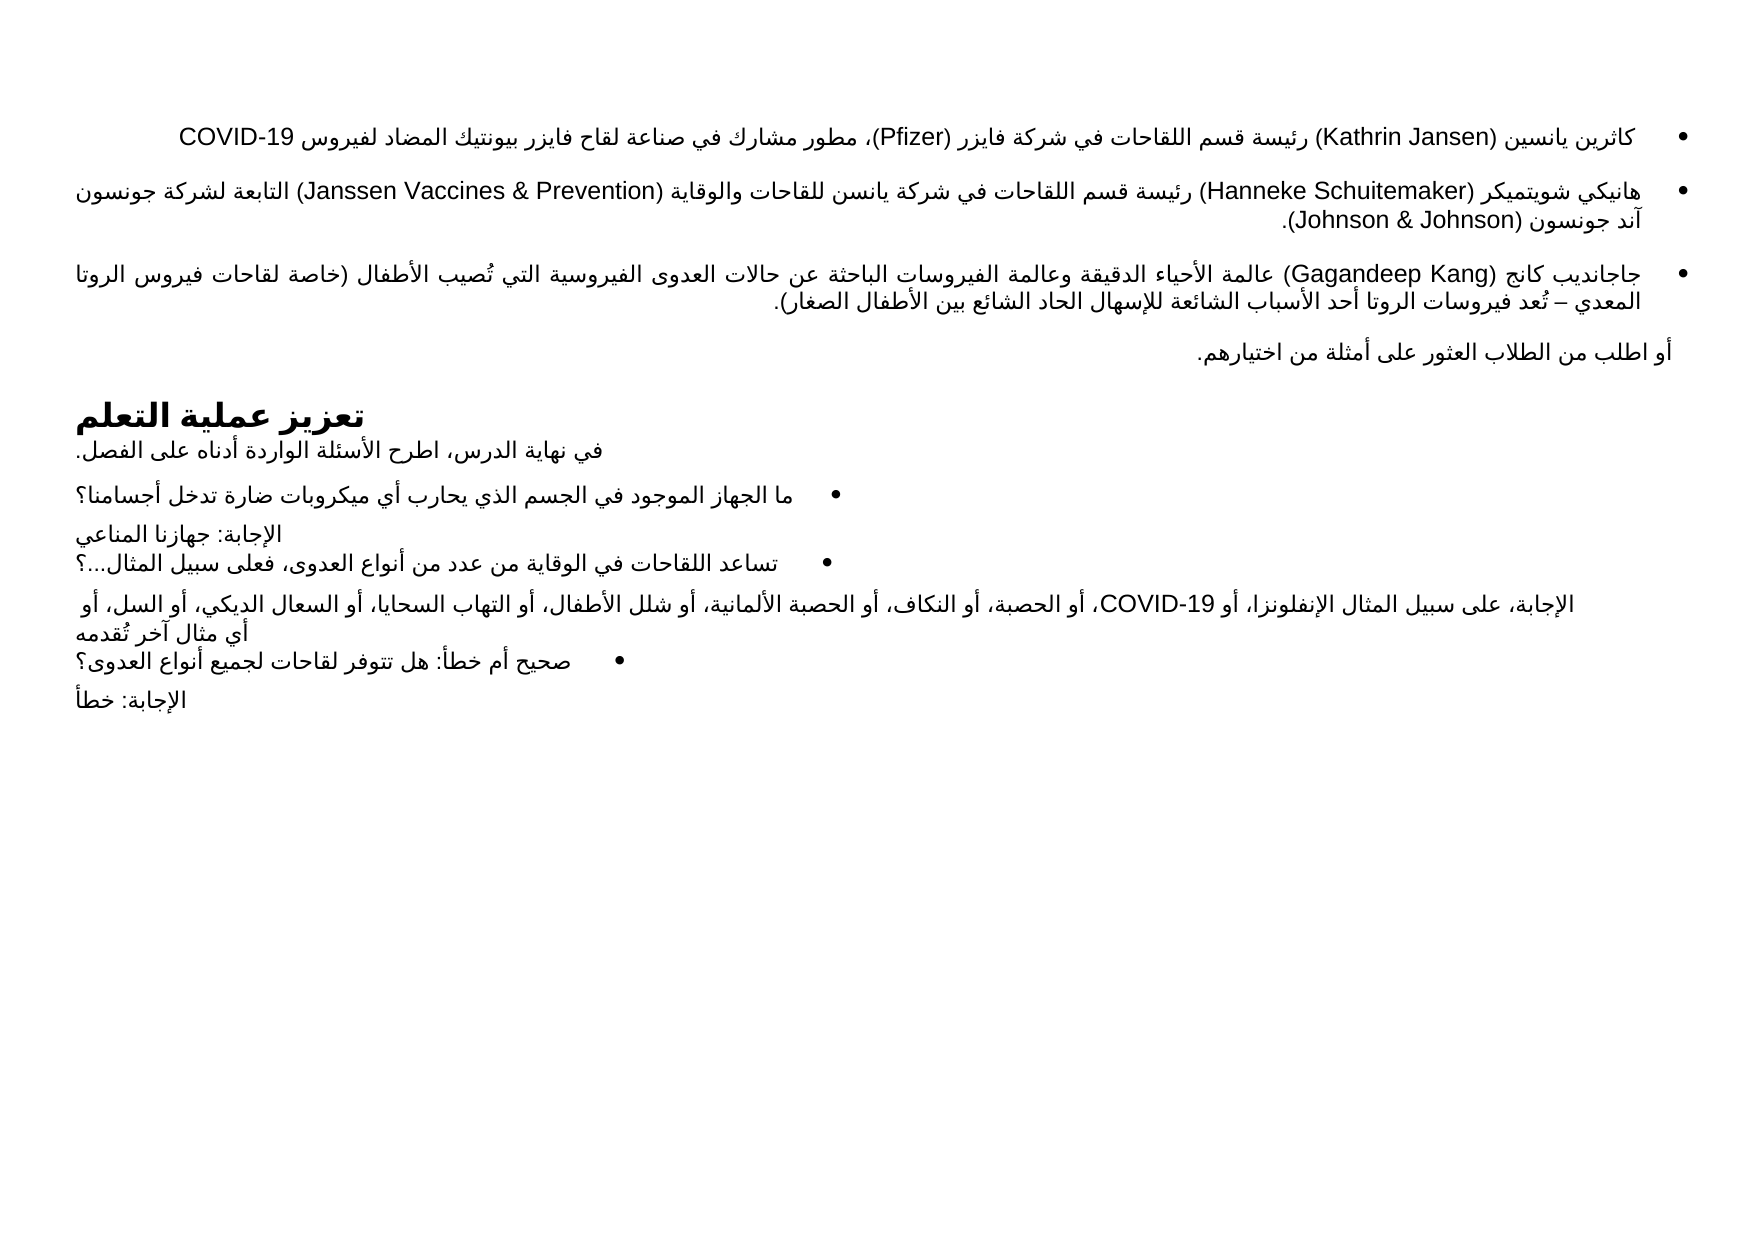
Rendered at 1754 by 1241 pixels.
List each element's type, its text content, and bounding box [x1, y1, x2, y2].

list الإجابة: جهازنا المناعي [75, 521, 1604, 548]
list الإجابة، على سبيل المثال الإنفلونزا، أو COVID-19، أو الحصبة، أو النكاف، أو الحصبة الألمانية، أو شلل الأطفال، أو التهاب السحايا، أو السعال الديكي، أو السل، أو أي مثال آخر تُقدمه [75, 589, 1604, 646]
text في نهاية الدرس، اطرح الأسئلة الواردة أدناه على الفصل. [75, 437, 1679, 464]
list هانيكي شويتميكر (Hanneke Schuitemaker) رئيسة قسم اللقاحات في شركة يانسن للقاحات والوقاية (Janssen Vaccines & Prevention) التابعة لشركة جونسون آند جونسون (Johnson & Johnson). [75, 176, 1679, 234]
list تساعد اللقاحات في الوقاية من عدد من أنواع العدوى، فعلى سبيل المثال...؟ [75, 549, 1641, 576]
list الإجابة: خطأ [75, 687, 1604, 713]
subtitle تعزيز عملية التعلم [75, 396, 1679, 435]
list ما الجهاز الموجود في الجسم الذي يحارب أي ميكروبات ضارة تدخل أجسامنا؟ [75, 482, 1641, 509]
list صحيح أم خطأ: هل تتوفر لقاحات لجميع أنواع العدوى؟ [75, 648, 1641, 674]
text أو اطلب من الطلاب العثور على أمثلة من اختيارهم. [75, 339, 1679, 365]
list كاثرين يانسين (Kathrin Jansen) رئيسة قسم اللقاحات في شركة فايزر (Pfizer)، مطور مشارك في صناعة لقاح فايزر بيونتيك المضاد لفيروس COVID-19 [75, 122, 1679, 151]
list جاجانديب كانج (Gagandeep Kang) عالمة الأحياء الدقيقة وعالمة الفيروسات الباحثة عن حالات العدوى الفيروسية التي تُصيب الأطفال (خاصة لقاحات فيروس الروتا المعدي – تُعد فيروسات الروتا أحد الأسباب الشائعة للإسهال الحاد الشائع بين الأطفال الصغار). [75, 259, 1679, 314]
